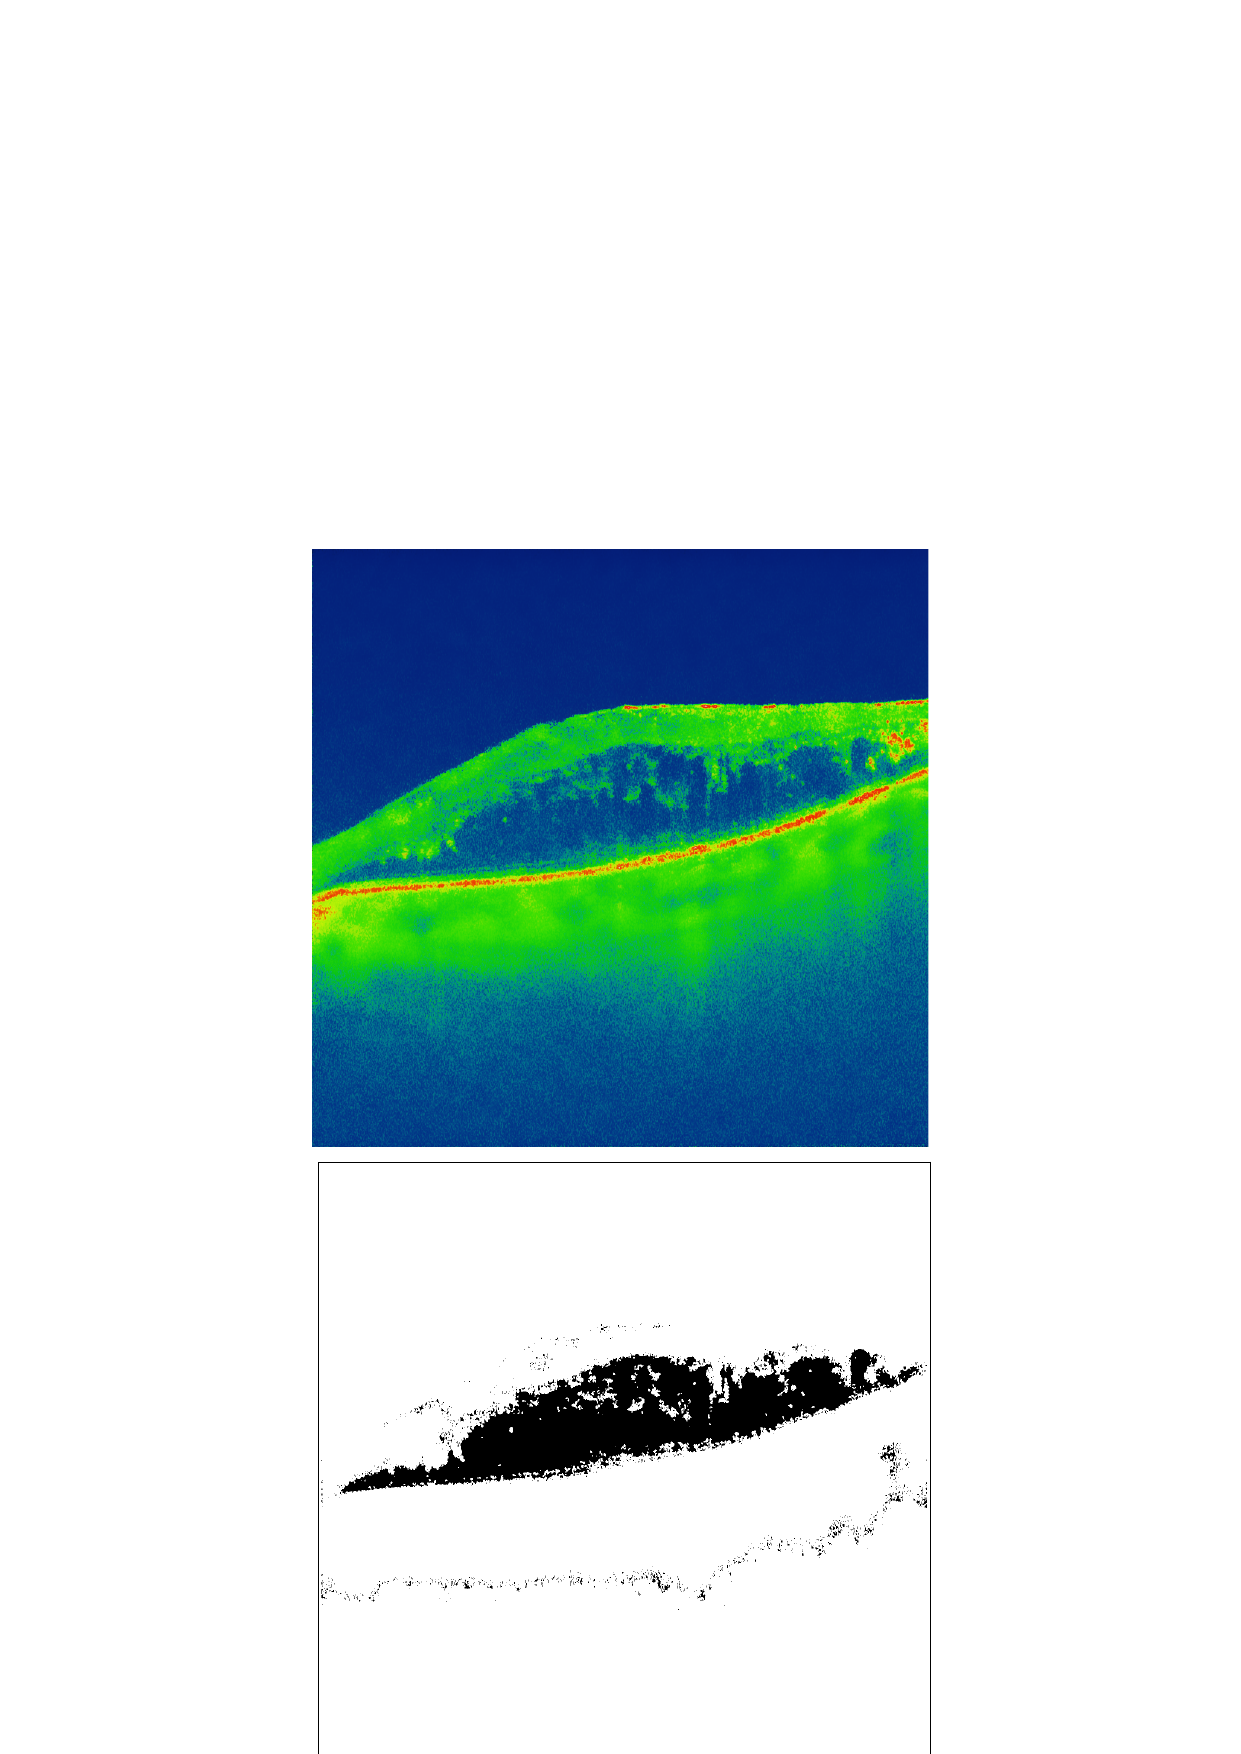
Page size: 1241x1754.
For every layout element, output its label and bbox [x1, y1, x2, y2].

picture [503, 1077, 518, 1091]
picture [377, 1068, 383, 1075]
picture [509, 1062, 516, 1071]
picture [709, 1073, 723, 1081]
picture [336, 1044, 344, 1058]
picture [618, 1062, 628, 1076]
picture [386, 1066, 394, 1072]
picture [657, 1047, 665, 1053]
picture [426, 989, 445, 1001]
picture [327, 1061, 333, 1069]
picture [436, 1015, 441, 1027]
picture [810, 957, 816, 964]
picture [580, 1056, 595, 1068]
picture [832, 1026, 843, 1037]
picture [428, 1018, 433, 1030]
picture [329, 1053, 338, 1060]
picture [434, 1057, 439, 1069]
picture [597, 1045, 607, 1057]
picture [468, 1072, 474, 1080]
picture [792, 1040, 803, 1047]
picture [768, 965, 778, 973]
picture [427, 1062, 432, 1071]
picture [923, 906, 929, 913]
picture [763, 957, 768, 965]
picture [906, 1013, 920, 1021]
picture [687, 1002, 693, 1013]
picture [513, 1045, 523, 1054]
picture [312, 549, 929, 1009]
picture [528, 1071, 546, 1082]
picture [312, 1019, 929, 1147]
picture [705, 1049, 727, 1069]
picture [604, 1056, 617, 1063]
picture [757, 967, 765, 972]
picture [570, 1059, 575, 1070]
picture [524, 1049, 532, 1058]
picture [717, 1030, 723, 1039]
picture [746, 1046, 755, 1054]
picture [683, 1078, 691, 1086]
picture [320, 1070, 328, 1077]
picture [321, 1042, 331, 1049]
picture [632, 1056, 667, 1076]
picture [430, 998, 444, 1019]
picture [389, 1067, 400, 1079]
picture [489, 986, 496, 995]
picture [391, 993, 400, 1000]
picture [557, 1036, 572, 1046]
picture [321, 1164, 927, 1751]
picture [669, 1063, 680, 1075]
picture [312, 996, 319, 1005]
picture [312, 1053, 330, 1088]
picture [312, 1102, 317, 1110]
picture [482, 991, 490, 1001]
picture [769, 1042, 778, 1061]
picture [564, 1043, 574, 1052]
picture [505, 989, 519, 1001]
picture [374, 1062, 383, 1067]
picture [847, 1037, 857, 1042]
